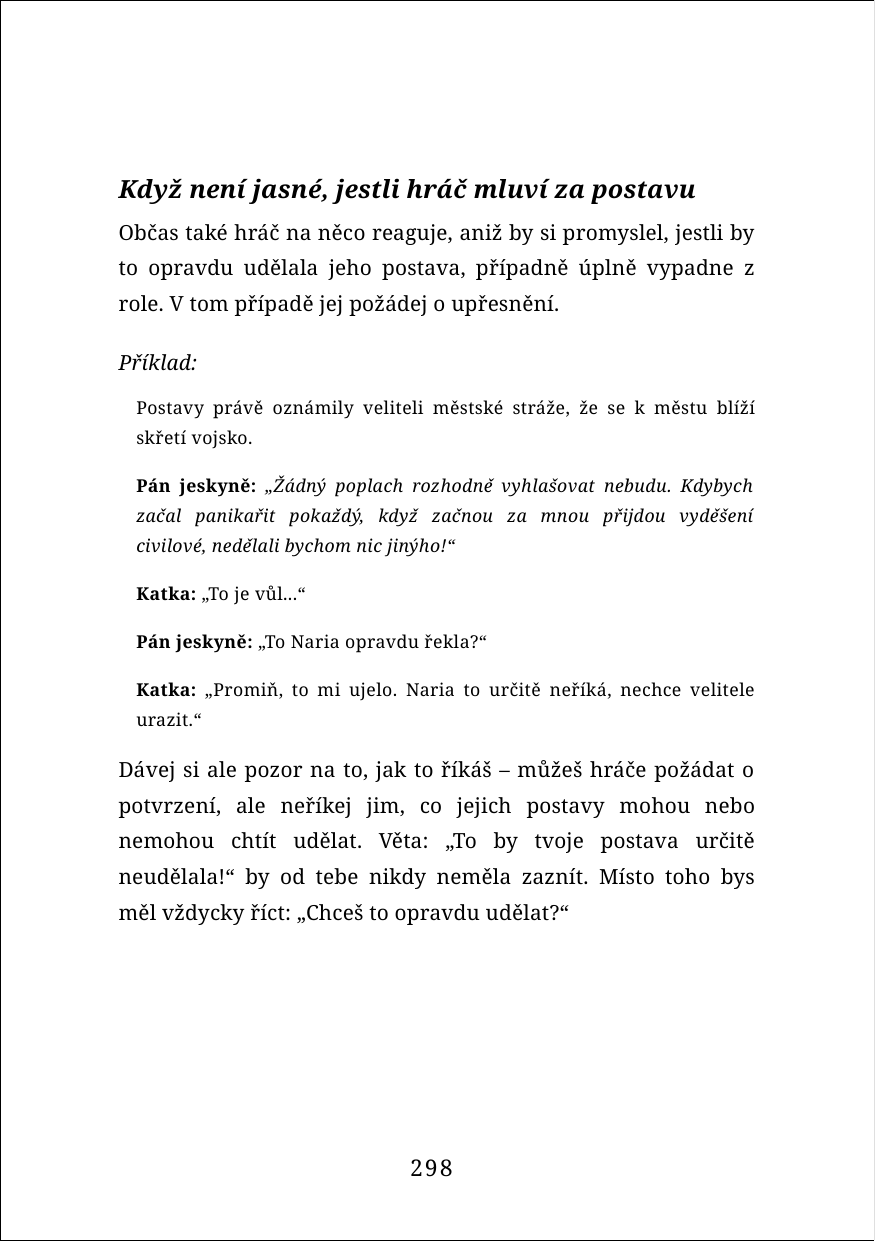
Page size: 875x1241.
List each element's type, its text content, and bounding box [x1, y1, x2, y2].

text Pán jeskyně: „To Naria opravdu řekla?“ [136, 629, 756, 654]
text Občas také hráč na něco reaguje, aniž by si promyslel, jestli by to opravdu udělala jeho postava, případně úplně vypadne z role. V tom případě jej požádej o upřesnění. [118, 218, 756, 317]
text Katka: „Promiň, to mi ujelo. Naria to určitě neříká, nechce velitele urazit.“ [136, 677, 756, 732]
text Pán jeskyně: „Žádný poplach rozhodně vyhlašovat nebudu. Kdybych začal panikařit pokaždý, když začnou za mnou přijdou vyděšení civilové, nedělali bychom nic jinýho!“ [136, 473, 756, 558]
text Katka: „To je vůl...“ [136, 582, 756, 606]
text Dávej si ale pozor na to, jak to říkáš – můžeš hráče požádat o potvrzení, ale neříkej jim, co jejich postavy mohou nebo nemohou chtít udělat. Věta: „To by tvoje postava určitě neudělala!“ by od tebe nikdy neměla zaznít. Místo toho bys měl vždycky říct: „Chceš to opravdu udělat?“ [118, 756, 756, 926]
subtitle Když není jasné, jestli hráč mluví za postavu [118, 172, 756, 206]
text Příklad: [118, 348, 756, 376]
text Postavy právě oznámily veliteli městské stráže, že se k městu blíží skřetí vojsko. [136, 395, 756, 449]
